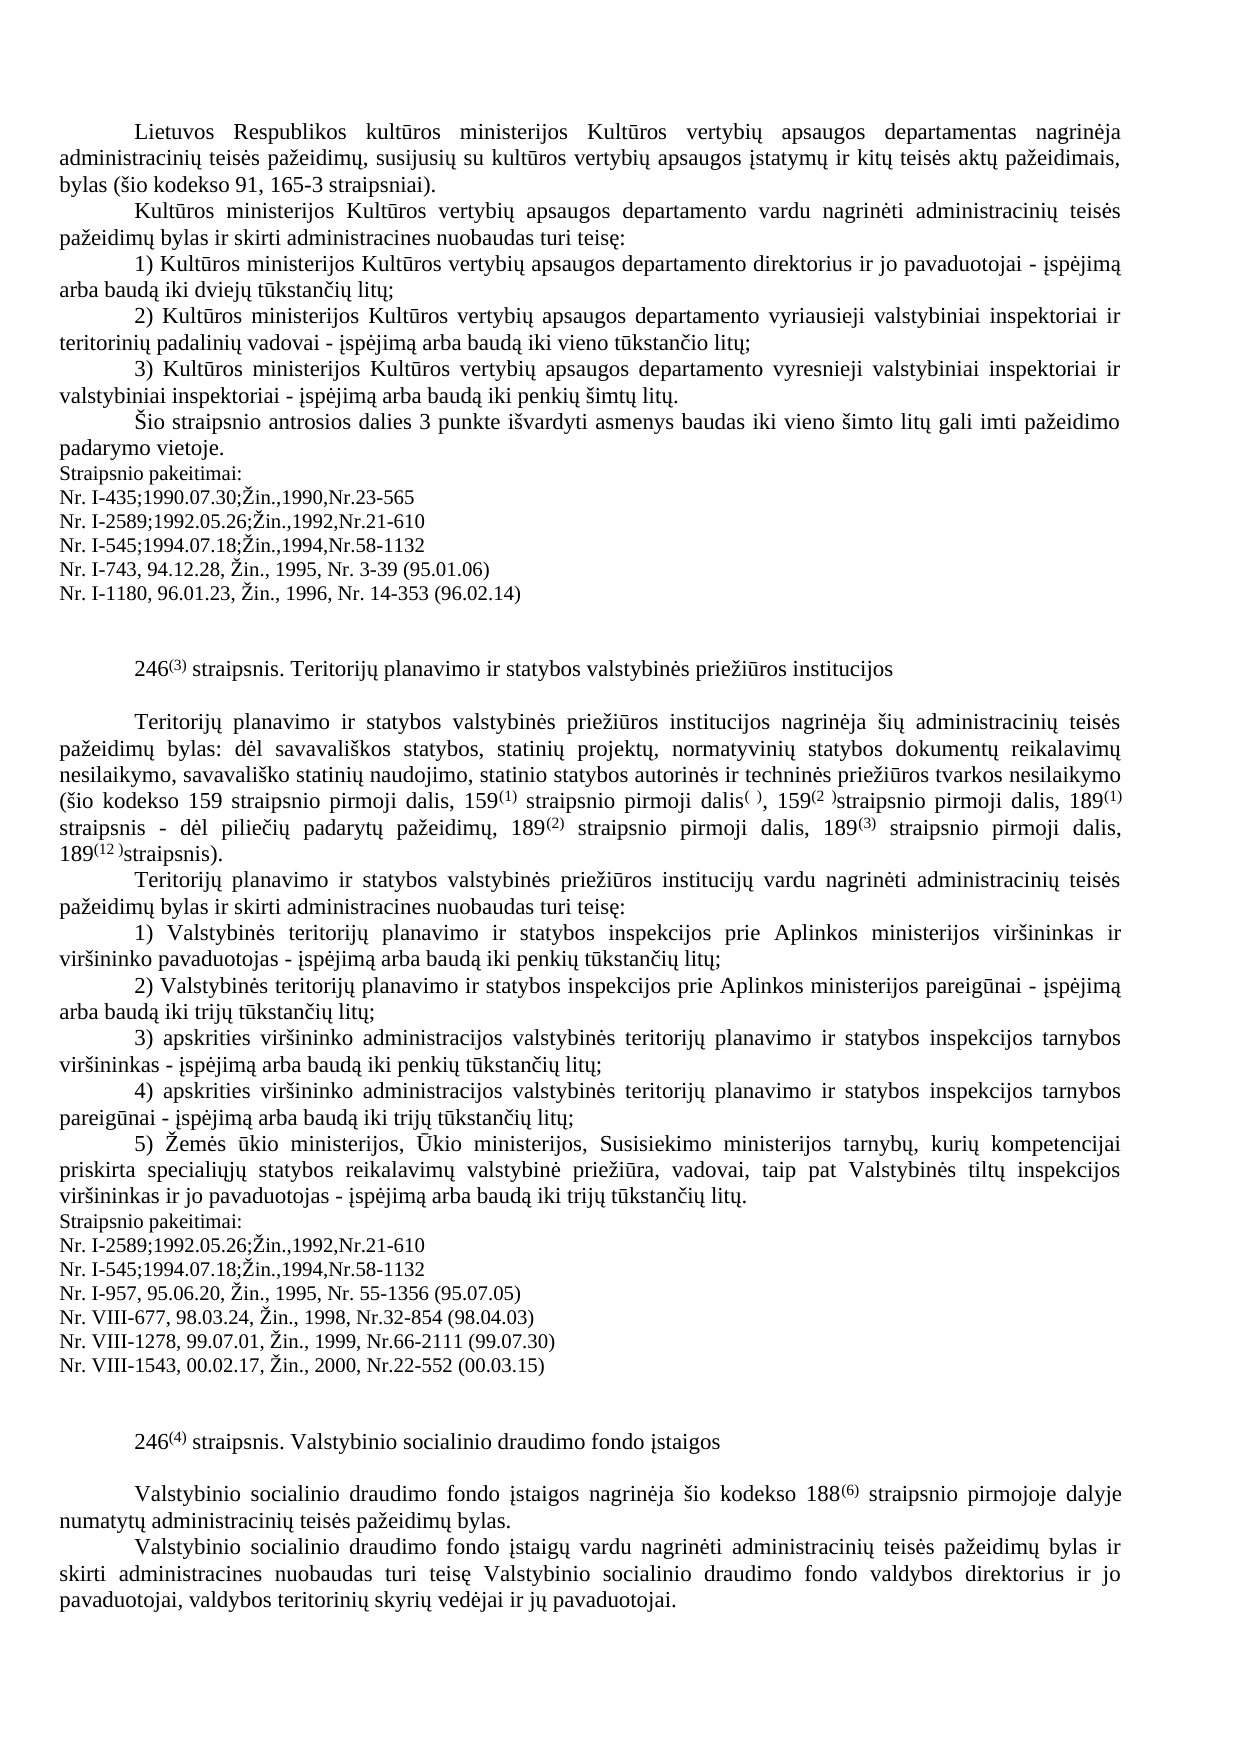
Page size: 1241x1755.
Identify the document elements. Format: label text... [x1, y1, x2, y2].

text 1) Valstybinės teritorijų planavimo ir statybos inspekcijos prie Aplinkos ministerijos viršininkas ir viršininko pavaduotojas - įspėjimą arba baudą iki penkių tūkstančių litų; [59, 919, 1122, 972]
text Nr. I-2589;1992.05.26;Žin.,1992,Nr.21-610 [59, 509, 1122, 533]
text Straipsnio pakeitimai: [59, 461, 1122, 485]
text 2) Valstybinės teritorijų planavimo ir statybos inspekcijos prie Aplinkos ministerijos pareigūnai - įspėjimą arba baudą iki trijų tūkstančių litų; [59, 972, 1122, 1024]
text Straipsnio pakeitimai: [59, 1209, 1122, 1233]
text Nr. VIII-1278, 99.07.01, Žin., 1999, Nr.66-2111 (99.07.30) [59, 1329, 1122, 1353]
text 3) Kultūros ministerijos Kultūros vertybių apsaugos departamento vyresnieji valstybiniai inspektoriai ir valstybiniai inspektoriai - įspėjimą arba baudą iki penkių šimtų litų. [59, 355, 1122, 408]
text 246(3) straipsnis. Teritorijų planavimo ir statybos valstybinės priežiūros institucijos [134, 656, 1122, 682]
text Nr. I-1180, 96.01.23, Žin., 1996, Nr. 14-353 (96.02.14) [59, 581, 1122, 605]
text Nr. I-2589;1992.05.26;Žin.,1992,Nr.21-610 [59, 1233, 1122, 1257]
text 246(4) straipsnis. Valstybinio socialinio draudimo fondo įstaigos [59, 1428, 1122, 1454]
text 4) apskrities viršininko administracijos valstybinės teritorijų planavimo ir statybos inspekcijos tarnybos pareigūnai - įspėjimą arba baudą iki trijų tūkstančių litų; [59, 1077, 1122, 1130]
text Nr. I-435;1990.07.30;Žin.,1990,Nr.23-565 [59, 485, 1122, 509]
text Teritorijų planavimo ir statybos valstybinės priežiūros institucijos nagrinėja šių administracinių teisės pažeidimų bylas: dėl savavališkos statybos, statinių projektų, normatyvinių statybos dokumentų reikalavimų nesilaikymo, savavališko statinių naudojimo, statinio statybos autorinės ir techninės priežiūros tvarkos nesilaikymo (šio kodekso 159 straipsnio pirmoji dalis, 159(1) straipsnio pirmoji dalis( ), 159(2 )straipsnio pirmoji dalis, 189(1) straipsnis - dėl piliečių padarytų pažeidimų, 189(2) straipsnio pirmoji dalis, 189(3) straipsnio pirmoji dalis, 189(12 )straipsnis). [59, 708, 1122, 866]
text Nr. I-743, 94.12.28, Žin., 1995, Nr. 3-39 (95.01.06) [59, 557, 1122, 581]
text Kultūros ministerijos Kultūros vertybių apsaugos departamento vardu nagrinėti administracinių teisės pažeidimų bylas ir skirti administracines nuobaudas turi teisę: [59, 197, 1122, 250]
text 2) Kultūros ministerijos Kultūros vertybių apsaugos departamento vyriausieji valstybiniai inspektoriai ir teritorinių padalinių vadovai - įspėjimą arba baudą iki vieno tūkstančio litų; [59, 303, 1122, 355]
text Šio straipsnio antrosios dalies 3 punkte išvardyti asmenys baudas iki vieno šimto litų gali imti pažeidimo padarymo vietoje. [59, 408, 1122, 461]
text Teritorijų planavimo ir statybos valstybinės priežiūros institucijų vardu nagrinėti administracinių teisės pažeidimų bylas ir skirti administracines nuobaudas turi teisę: [59, 866, 1122, 919]
text Lietuvos Respublikos kultūros ministerijos Kultūros vertybių apsaugos departamentas nagrinėja administracinių teisės pažeidimų, susijusių su kultūros vertybių apsaugos įstatymų ir kitų teisės aktų pažeidimais, bylas (šio kodekso 91, 165-3 straipsniai). [59, 118, 1122, 197]
text Nr. I-957, 95.06.20, Žin., 1995, Nr. 55-1356 (95.07.05) [59, 1281, 1122, 1305]
text Valstybinio socialinio draudimo fondo įstaigų vardu nagrinėti administracinių teisės pažeidimų bylas ir skirti administracines nuobaudas turi teisę Valstybinio socialinio draudimo fondo valdybos direktorius ir jo pavaduotojai, valdybos teritorinių skyrių vedėjai ir jų pavaduotojai. [59, 1533, 1122, 1612]
text Valstybinio socialinio draudimo fondo įstaigos nagrinėja šio kodekso 188(6) straipsnio pirmojoje dalyje numatytų administracinių teisės pažeidimų bylas. [59, 1481, 1122, 1533]
text Nr. VIII-1543, 00.02.17, Žin., 2000, Nr.22-552 (00.03.15) [59, 1353, 1122, 1377]
text Nr. I-545;1994.07.18;Žin.,1994,Nr.58-1132 [59, 533, 1122, 557]
text Nr. VIII-677, 98.03.24, Žin., 1998, Nr.32-854 (98.04.03) [59, 1305, 1122, 1329]
text Nr. I-545;1994.07.18;Žin.,1994,Nr.58-1132 [59, 1257, 1122, 1281]
text 5) Žemės ūkio ministerijos, Ūkio ministerijos, Susisiekimo ministerijos tarnybų, kurių kompetencijai priskirta specialiųjų statybos reikalavimų valstybinė priežiūra, vadovai, taip pat Valstybinės tiltų inspekcijos viršininkas ir jo pavaduotojas - įspėjimą arba baudą iki trijų tūkstančių litų. [59, 1130, 1122, 1209]
text 1) Kultūros ministerijos Kultūros vertybių apsaugos departamento direktorius ir jo pavaduotojai - įspėjimą arba baudą iki dviejų tūkstančių litų; [59, 250, 1122, 303]
text 3) apskrities viršininko administracijos valstybinės teritorijų planavimo ir statybos inspekcijos tarnybos viršininkas - įspėjimą arba baudą iki penkių tūkstančių litų; [59, 1024, 1122, 1077]
